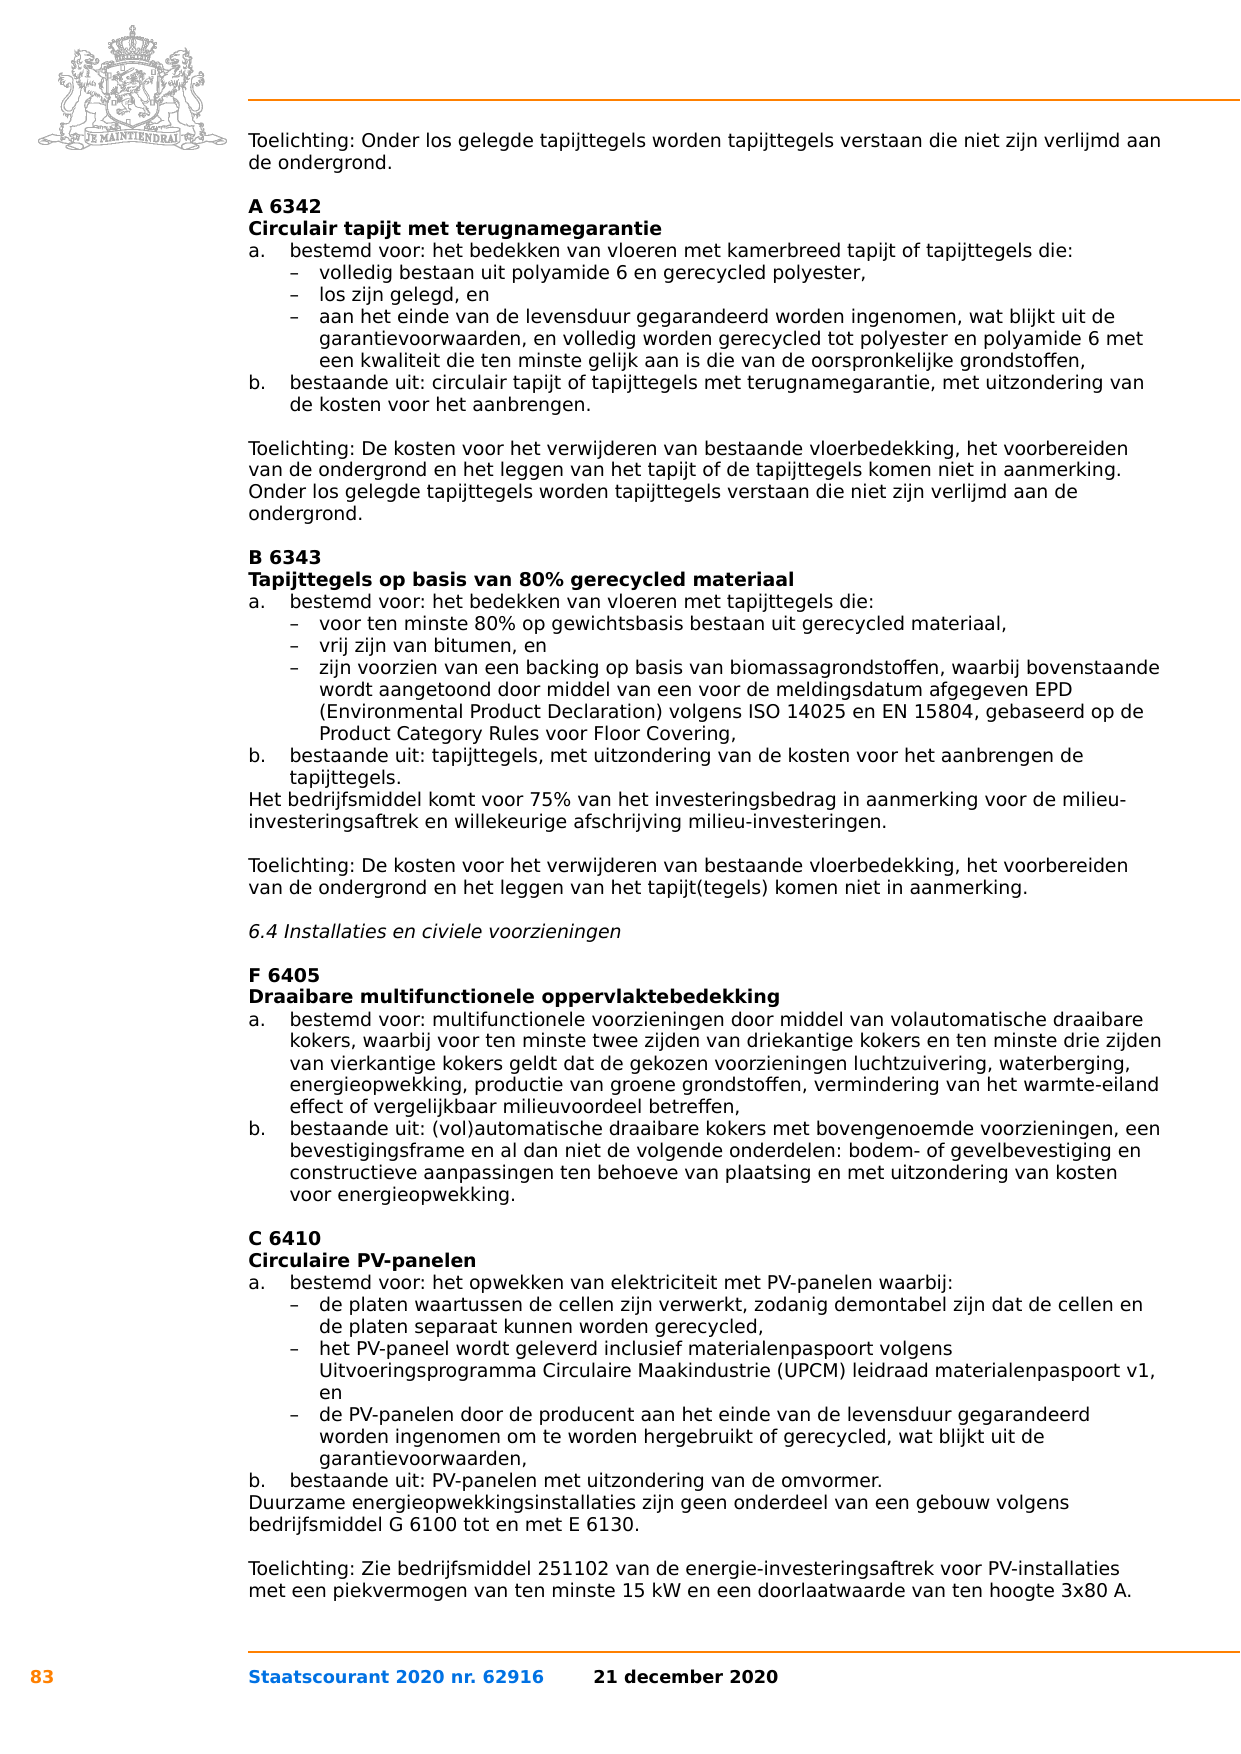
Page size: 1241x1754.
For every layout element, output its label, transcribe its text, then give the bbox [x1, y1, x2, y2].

text – de PV-panelen door de producent aan het einde van de levensduur gegarandeerd worden ingenomen om te worden hergebruikt of gerecycled, wat blijkt uit de garantievoorwaarden, [289, 1404, 1163, 1470]
text – voor ten minste 80% op gewichtsbasis bestaan uit gerecycled materiaal, [289, 613, 1163, 635]
text – de platen waartussen de cellen zijn verwerkt, zodanig demontabel zijn dat de cellen en de platen separaat kunnen worden gerecycled, [289, 1294, 1163, 1338]
text Draaibare multifunctionele oppervlaktebedekking [248, 986, 1163, 1008]
subtitle 6.4 Installaties en civiele voorzieningen [248, 921, 1163, 943]
text – aan het einde van de levensduur gegarandeerd worden ingenomen, wat blijkt uit de garantievoorwaarden, en volledig worden gerecycled tot polyester en polyamide 6 met een kwaliteit die ten minste gelijk aan is die van de oorspronkelijke grondstoffen, [289, 306, 1163, 372]
text a. bestemd voor: het bedekken van vloeren met kamerbreed tapijt of tapijttegels die: [248, 240, 1163, 262]
text Circulair tapijt met terugnamegarantie [248, 218, 1163, 240]
text Toelichting: De kosten voor het verwijderen van bestaande vloerbedekking, het voorbereiden van de ondergrond en het leggen van het tapijt(tegels) komen niet in aanmerking. [248, 855, 1163, 899]
text Circulaire PV-panelen [248, 1250, 1163, 1272]
text b. bestaande uit: PV-panelen met uitzondering van de omvormer. [248, 1470, 1163, 1492]
text A 6342 [248, 196, 1163, 218]
text b. bestaande uit: (vol)automatische draaibare kokers met bovengenoemde voorzieningen, een bevestigingsframe en al dan niet de volgende onderdelen: bodem- of gevelbevestiging en constructieve aanpassingen ten behoeve van plaatsing en met uitzondering van kosten voor energieopwekking. [248, 1118, 1163, 1206]
text Toelichting: De kosten voor het verwijderen van bestaande vloerbedekking, het voorbereiden van de ondergrond en het leggen van het tapijt of de tapijttegels komen niet in aanmerking. [248, 437, 1163, 481]
text a. bestemd voor: het opwekken van elektriciteit met PV-panelen waarbij: [248, 1272, 1163, 1294]
text – zijn voorzien van een backing op basis van biomassagrondstoffen, waarbij bovenstaande wordt aangetoond door middel van een voor de meldingsdatum afgegeven EPD (Environmental Product Declaration) volgens ISO 14025 en EN 15804, gebaseerd op de Product Category Rules voor Floor Covering, [289, 657, 1163, 745]
text B 6343 [248, 547, 1163, 569]
text Toelichting: Zie bedrijfsmiddel 251102 van de energie-investeringsaftrek voor PV-installaties met een piekvermogen van ten minste 15 kW en een doorlaatwaarde van ten hoogte 3x80 A. [248, 1558, 1163, 1602]
text b. bestaande uit: circulair tapijt of tapijttegels met terugnamegarantie, met uitzondering van de kosten voor het aanbrengen. [248, 372, 1163, 416]
text Het bedrijfsmiddel komt voor 75% van het investeringsbedrag in aanmerking voor de milieu-investeringsaftrek en willekeurige afschrijving milieu-investeringen. [248, 789, 1163, 833]
text – het PV-paneel wordt geleverd inclusief materialenpaspoort volgens Uitvoeringsprogramma Circulaire Maakindustrie (UPCM) leidraad materialenpaspoort v1, en [289, 1338, 1163, 1404]
text a. bestemd voor: het bedekken van vloeren met tapijttegels die: [248, 591, 1163, 613]
text Tapijttegels op basis van 80% gerecycled materiaal [248, 569, 1163, 591]
text – los zijn gelegd, en [289, 284, 1163, 306]
text – vrij zijn van bitumen, en [289, 635, 1163, 657]
text F 6405 [248, 964, 1163, 986]
text Onder los gelegde tapijttegels worden tapijttegels verstaan die niet zijn verlijmd aan de ondergrond. [248, 481, 1163, 525]
text a. bestemd voor: multifunctionele voorzieningen door middel van volautomatische draaibare kokers, waarbij voor ten minste twee zijden van driekantige kokers en ten minste drie zijden van vierkantige kokers geldt dat de gekozen voorzieningen luchtzuivering, waterberging, energieopwekking, productie van groene grondstoffen, vermindering van het warmte-eiland effect of vergelijkbaar milieuvoordeel betreffen, [248, 1008, 1163, 1118]
text – volledig bestaan uit polyamide 6 en gerecycled polyester, [289, 262, 1163, 284]
text Duurzame energieopwekkingsinstallaties zijn geen onderdeel van een gebouw volgens bedrijfsmiddel G 6100 tot en met E 6130. [248, 1492, 1163, 1536]
text C 6410 [248, 1228, 1163, 1250]
text b. bestaande uit: tapijttegels, met uitzondering van de kosten voor het aanbrengen de tapijttegels. [248, 745, 1163, 789]
text Toelichting: Onder los gelegde tapijttegels worden tapijttegels verstaan die niet zijn verlijmd aan de ondergrond. [248, 130, 1163, 174]
picture [38, 25, 227, 150]
